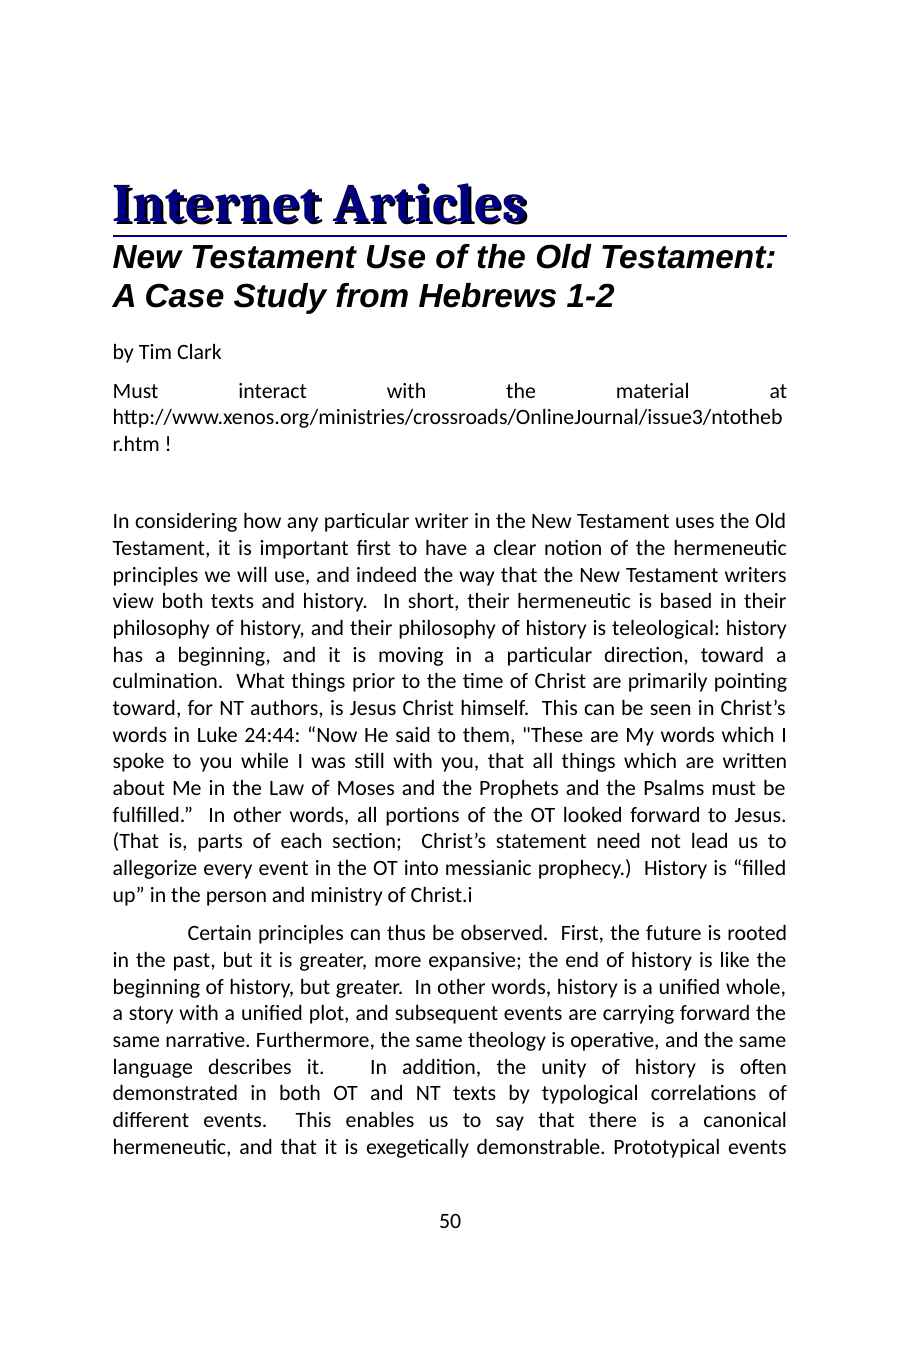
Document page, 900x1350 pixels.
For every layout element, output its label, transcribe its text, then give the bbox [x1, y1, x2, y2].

title Internet Articles [112, 173, 787, 237]
subtitle New Testament Use of the Old Testament: A Case Study from Hebrews 1-2 [112, 237, 787, 314]
text Must interact with the material at http://www.xenos.org/ministries/crossroads/OnlineJournal/issue3/ntothebr.htm ! [112, 377, 787, 457]
text by Tim Clark [112, 338, 787, 365]
text Certain principles can thus be observed. First, the future is rooted in the past, but it is greater, more expansive; the end of history is like the beginning of history, but greater. In other words, history is a unified whole, a story with a unified plot, and subsequent events are carrying forward the same narrative. Furthermore, the same theology is operative, and the same language describes it. In addition, the unity of history is often demonstrated in both OT and NT texts by typological correlations of different events. This enables us to say that there is a canonical hermeneutic, and that it is exegetically demonstrable. Prototypical events [112, 919, 787, 1159]
text In considering how any particular writer in the New Testament uses the Old Testament, it is important first to have a clear notion of the hermeneutic principles we will use, and indeed the way that the New Testament writers view both texts and history. In short, their hermeneutic is based in their philosophy of history, and their philosophy of history is teleological: history has a beginning, and it is moving in a particular direction, toward a culmination. What things prior to the time of Christ are primarily pointing toward, for NT authors, is Jesus Christ himself. This can be seen in Christ’s words in Luke 24:44: “Now He said to them, "These are My words which I spoke to you while I was still with you, that all things which are written about Me in the Law of Moses and the Prophets and the Psalms must be fulfilled.” In other words, all portions of the OT looked forward to Jesus. (That is, parts of each section; Christ’s statement need not lead us to allegorize every event in the OT into messianic prophecy.) History is “filled up” in the person and ministry of Christ.i [112, 507, 787, 907]
